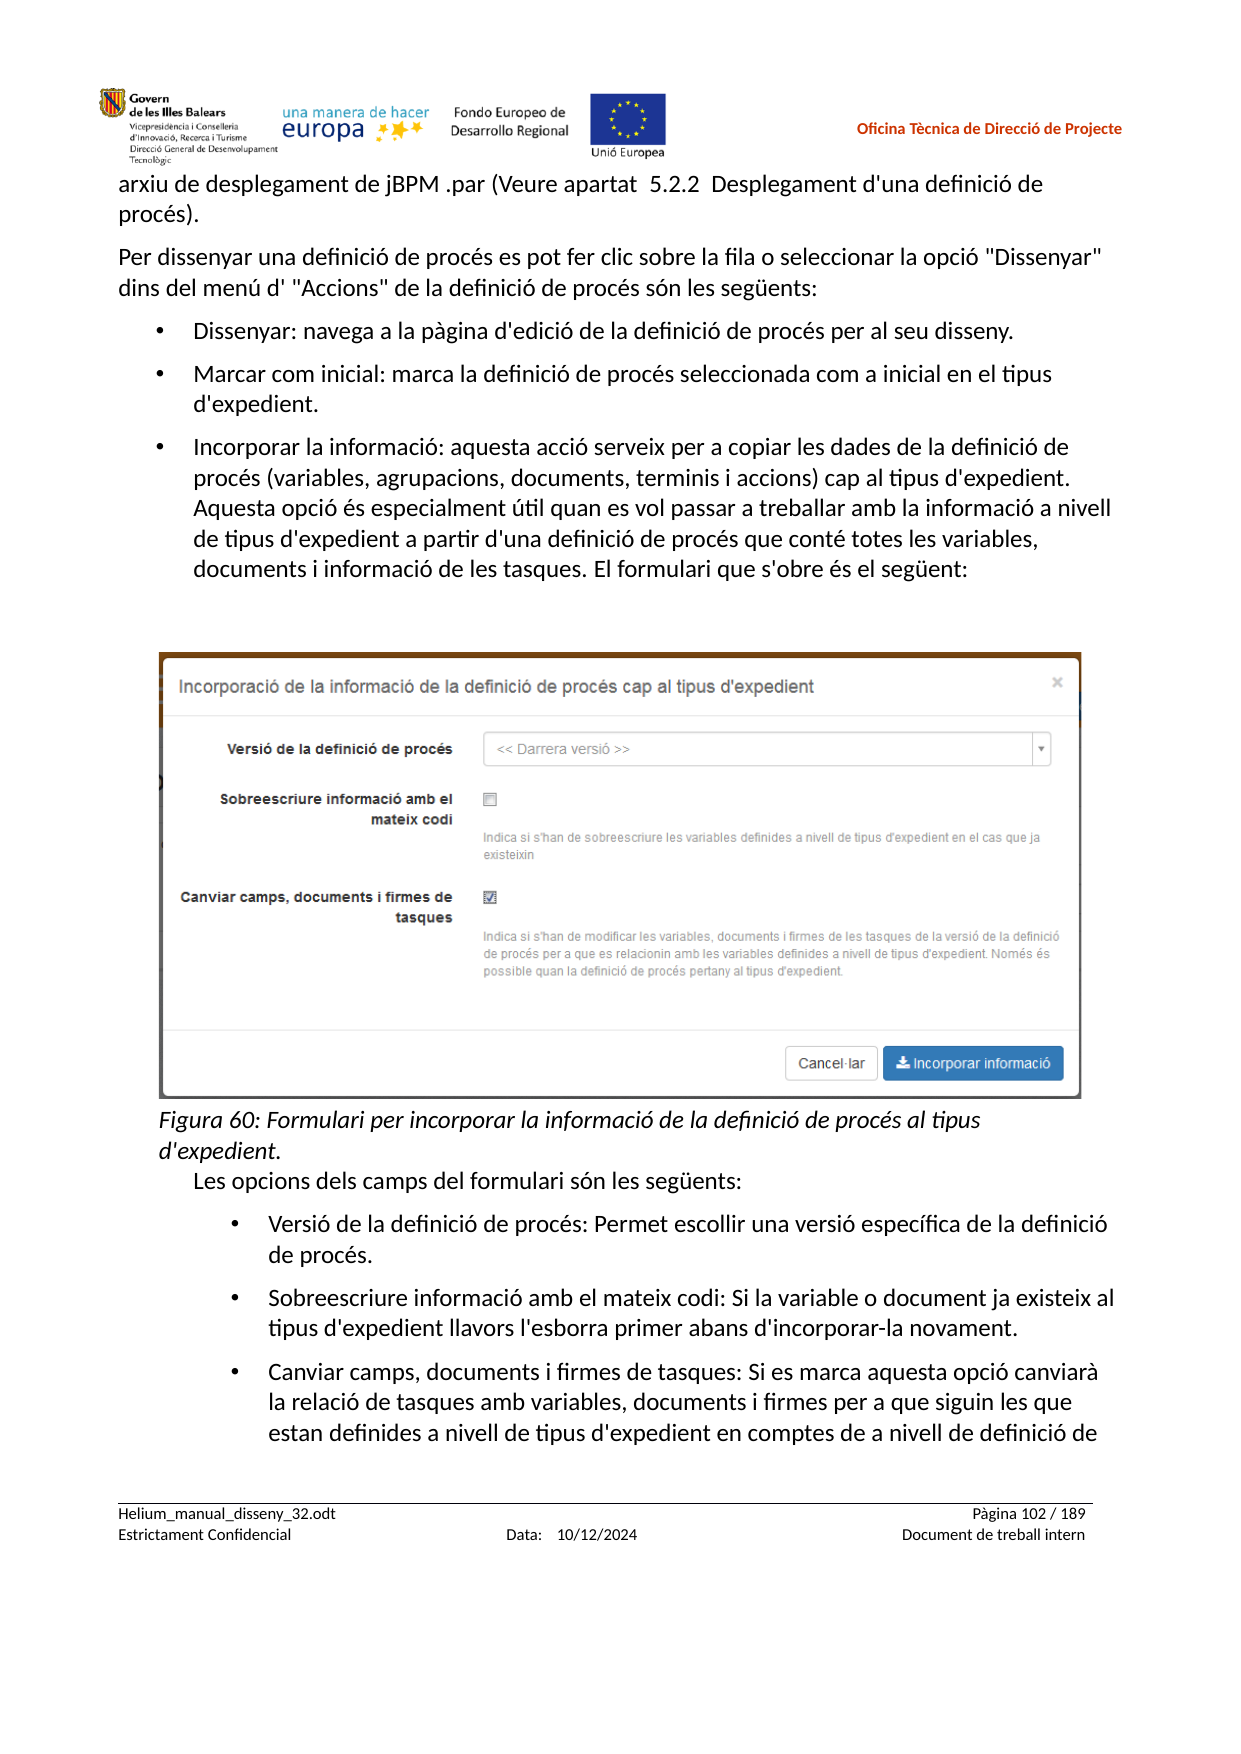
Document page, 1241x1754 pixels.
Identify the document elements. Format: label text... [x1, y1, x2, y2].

text arxiu de desplegament de jBPM .par (Veure apartat 5.2.2 Desplegament d'una definició de procés). [118, 168, 1122, 229]
picture [99, 87, 668, 166]
text Per dissenyar una definició de procés es pot fer clic sobre la fila o seleccionar la opció "Dissenyar" dins del menú d' "Accions" de la definició de procés són les següents: [118, 241, 1122, 302]
list Dissenyar: navega a la pàgina d'edició de la definició de procés per al seu disseny. [156, 315, 1122, 346]
text Les opcions dels camps del formulari són les següents: [118, 640, 1122, 1196]
list Sobreescriure informació amb el mateix codi: Si la variable o document ja existeix al tipus d'expedient llavors l'esborra primer abans d'incorporar-la novament. [231, 1282, 1122, 1343]
picture [158, 652, 1082, 1099]
text Figura 60: Formulari per incorporar la informació de la definició de procés al tipus d'expedient. [159, 1099, 1081, 1166]
list Marcar com inicial: marca la definició de procés seleccionada com a inicial en el tipus d'expedient. [156, 358, 1122, 419]
list Canviar camps, documents i firmes de tasques: Si es marca aquesta opció canviarà la relació de tasques amb variables, documents i firmes per a que siguin les que estan definides a nivell de tipus d'expedient en comptes de a nivell de definició de [231, 1356, 1122, 1447]
list Versió de la definició de procés: Permet escollir una versió específica de la definició de procés. [231, 1208, 1122, 1269]
list Incorporar la informació: aquesta acció serveix per a copiar les dades de la definició de procés (variables, agrupacions, documents, terminis i accions) cap al tipus d'expedient. Aquesta opció és especialment útil quan es vol passar a treballar amb la informació a nivell de tipus d'expedient a partir d'una definició de procés que conté totes les variables, documents i informació de les tasques. El formulari que s'obre és el següent: [156, 432, 1122, 584]
